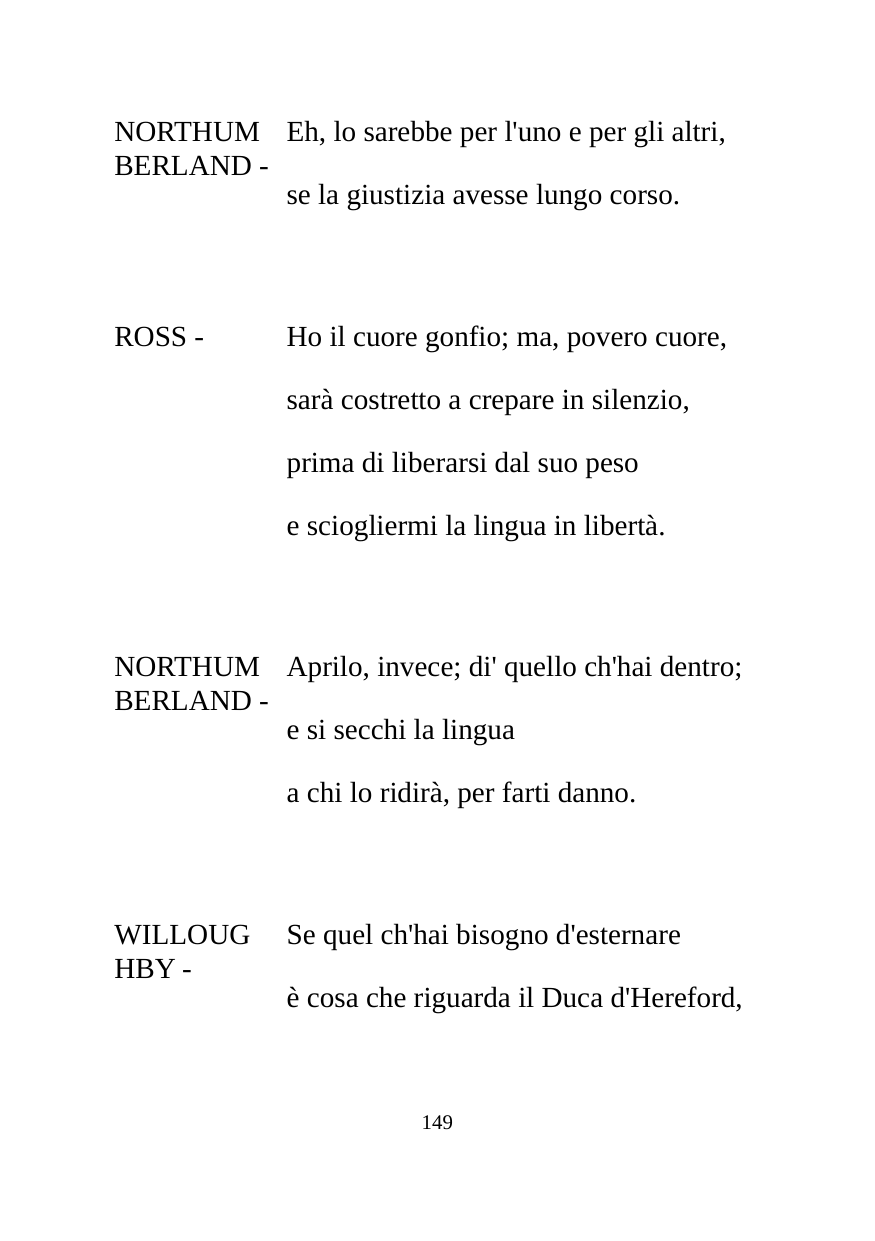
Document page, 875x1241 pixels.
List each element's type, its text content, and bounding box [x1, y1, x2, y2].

table_cell NORTHUMBERLAND - [106, 642, 279, 909]
table_cell WILLOUGHBY - [106, 909, 279, 1051]
table_cell NORTHUMBERLAND - [106, 106, 279, 311]
table_cell Eh, lo sarebbe per l'uno e per gli altri, se la giustizia avesse lungo corso. [279, 106, 768, 311]
table_cell Se quel ch'hai bisogno d'esternare è cosa che riguarda il Duca d'Hereford, [279, 909, 768, 1051]
table_cell Ho il cuore gonfio; ma, povero cuore, sarà costretto a crepare in silenzio, prima di liberarsi dal suo peso e sciogliermi la lingua in libertà. [279, 311, 768, 642]
table_cell Aprilo, invece; di' quello ch'hai dentro; e si secchi la lingua a chi lo ridirà, per farti danno. [279, 642, 768, 909]
table_cell ROSS - [106, 311, 279, 642]
